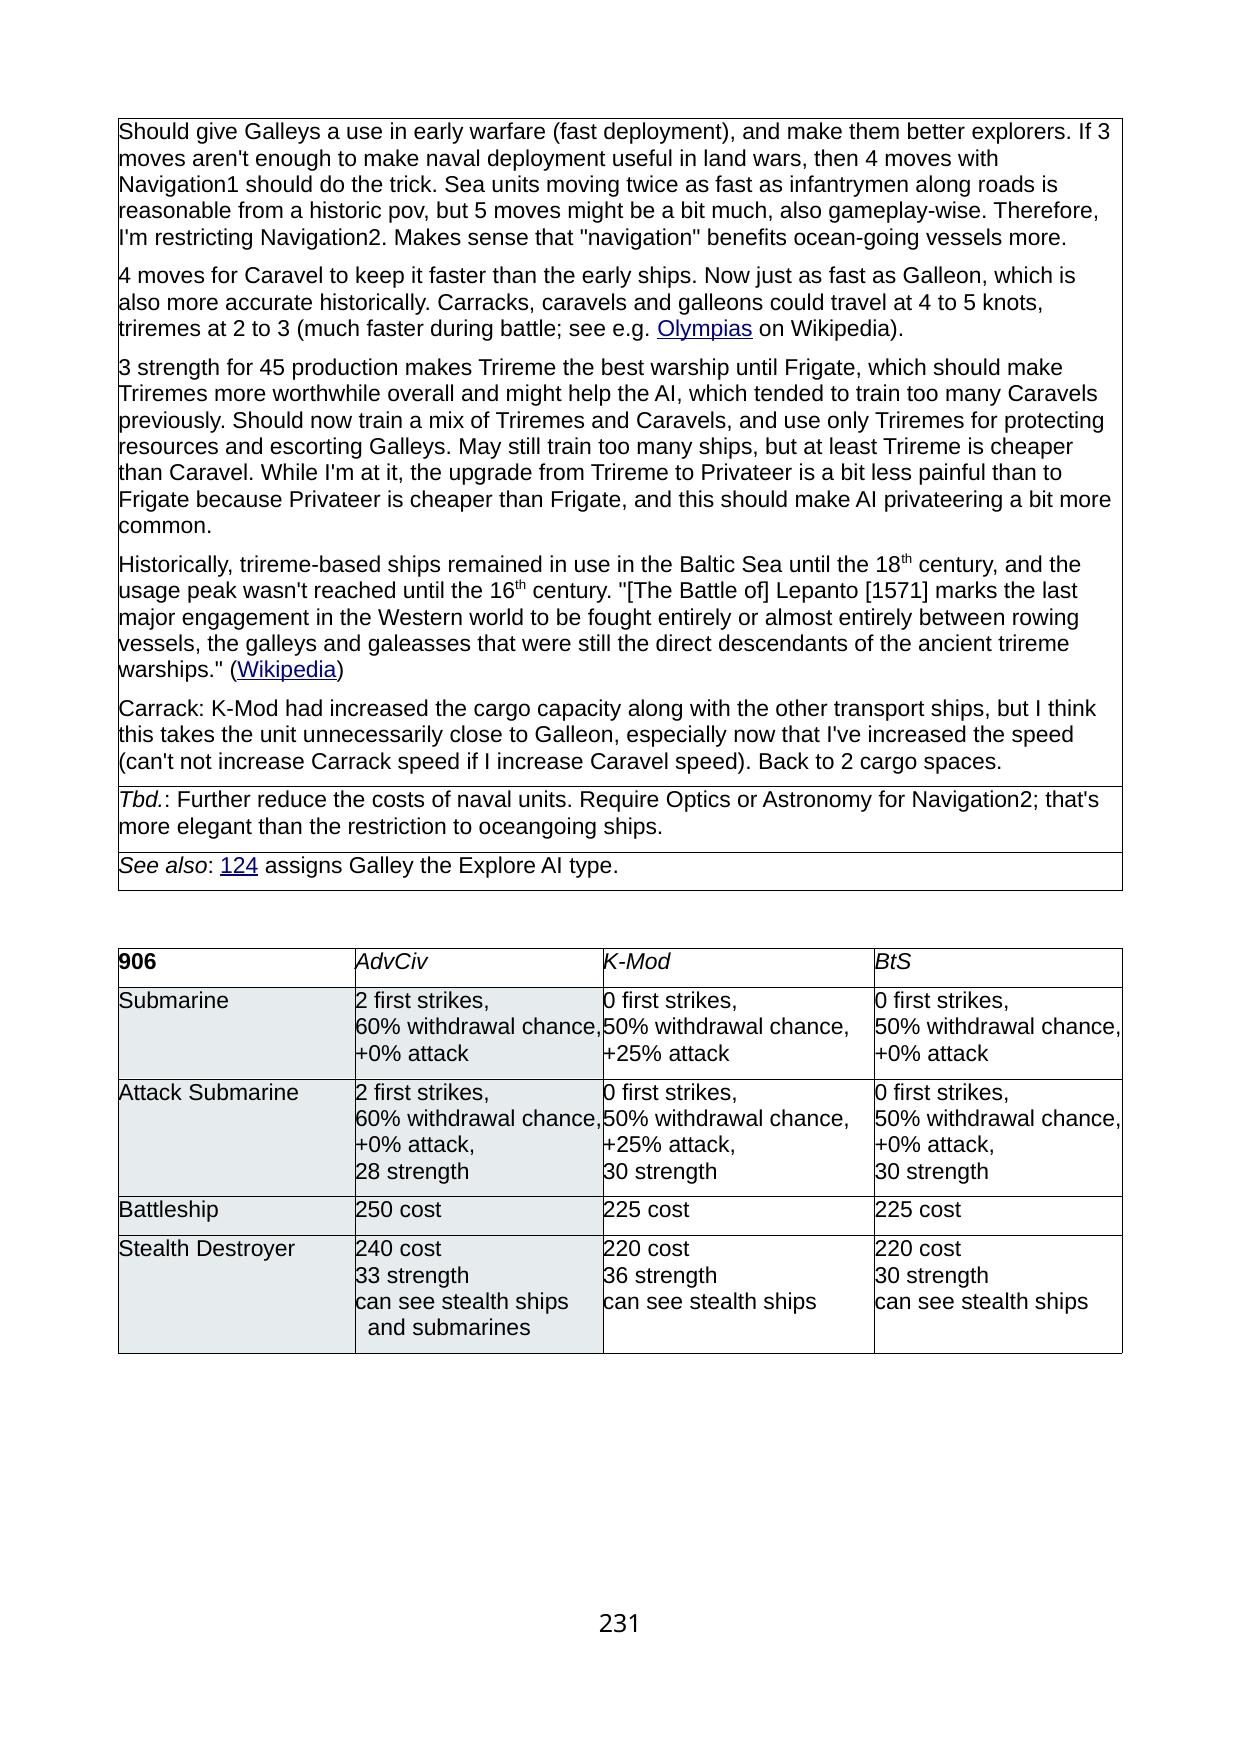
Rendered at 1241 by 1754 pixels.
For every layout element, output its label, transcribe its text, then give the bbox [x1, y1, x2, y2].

table_cell Should give Galleys a use in early warfare (fast deployment), and make them better explorers. If 3 moves aren't enough to make naval deployment useful in land wars, then 4 moves with Navigation1 should do the trick. Sea units moving twice as fast as infantrymen along roads is reasonable from a historic pov, but 5 moves might be a bit much, also gameplay-wise. Therefore, I'm restricting Navigation2. Makes sense that "navigation" benefits ocean-going vessels more. 4 moves for Caravel to keep it faster than the early ships. Now just as fast as Galleon, which is also more accurate historically. Carracks, caravels and galleons could travel at 4 to 5 knots, triremes at 2 to 3 (much faster during battle; see e.g. Olympias on Wikipedia). 3 strength for 45 production makes Trireme the best warship until Frigate, which should make Triremes more worthwhile overall and might help the AI, which tended to train too many Caravels previously. Should now train a mix of Triremes and Caravels, and use only Triremes for protecting resources and escorting Galleys. May still train too many ships, but at least Trireme is cheaper than Caravel. While I'm at it, the upgrade from Trireme to Privateer is a bit less painful than to Frigate because Privateer is cheaper than Frigate, and this should make AI privateering a bit more common. Historically, trireme-based ships remained in use in the Baltic Sea until the 18th century, and the usage peak wasn't reached until the 16th century. "[The Battle of] Lepanto [1571] marks the last major engagement in the Western world to be fought entirely or almost entirely between rowing vessels, the galleys and galeasses that were still the direct descendants of the ancient trireme warships." (Wikipedia) Carrack: K-Mod had increased the cargo capacity along with the other transport ships, but I think this takes the unit unnecessarily close to Galleon, especially now that I've increased the speed (can't not increase Carrack speed if I increase Caravel speed). Back to 2 cargo spaces. [119, 119, 1122, 786]
table_cell 2 first strikes, 60% withdrawal chance, +0% attack [356, 988, 603, 1078]
table_cell 240 cost 33 strength can see stealth ships and submarines [356, 1236, 603, 1353]
table_cell Tbd.: Further reduce the costs of naval units. Require Optics or Astronomy for Navigation2; that's more elegant than the restriction to oceangoing ships. [119, 787, 1122, 852]
table_cell See also: 124 assigns Galley the Explore AI type. [119, 853, 1122, 890]
table_header BtS [875, 949, 1122, 987]
table_cell 220 cost 36 strength can see stealth ships [604, 1236, 874, 1353]
table_header AdvCiv [356, 949, 603, 987]
table_cell 225 cost [875, 1197, 1122, 1235]
table_header 906 [119, 949, 355, 987]
table_cell 250 cost [356, 1197, 603, 1235]
table_cell 2 first strikes, 60% withdrawal chance, +0% attack, 28 strength [356, 1080, 603, 1196]
table_cell Attack Submarine [119, 1080, 355, 1196]
table_cell 225 cost [604, 1197, 874, 1235]
table_cell Battleship [119, 1197, 355, 1235]
table_cell Stealth Destroyer [119, 1236, 355, 1353]
table_cell 220 cost 30 strength can see stealth ships [875, 1236, 1122, 1353]
table_cell 0 first strikes, 50% withdrawal chance, +25% attack, 30 strength [604, 1080, 874, 1196]
table_cell 0 first strikes, 50% withdrawal chance, +0% attack, 30 strength [875, 1080, 1122, 1196]
table_header K-Mod [604, 949, 874, 987]
table_cell 0 first strikes, 50% withdrawal chance, +0% attack [875, 988, 1122, 1078]
table_cell Submarine [119, 988, 355, 1078]
table_cell 0 first strikes, 50% withdrawal chance, +25% attack [604, 988, 874, 1078]
